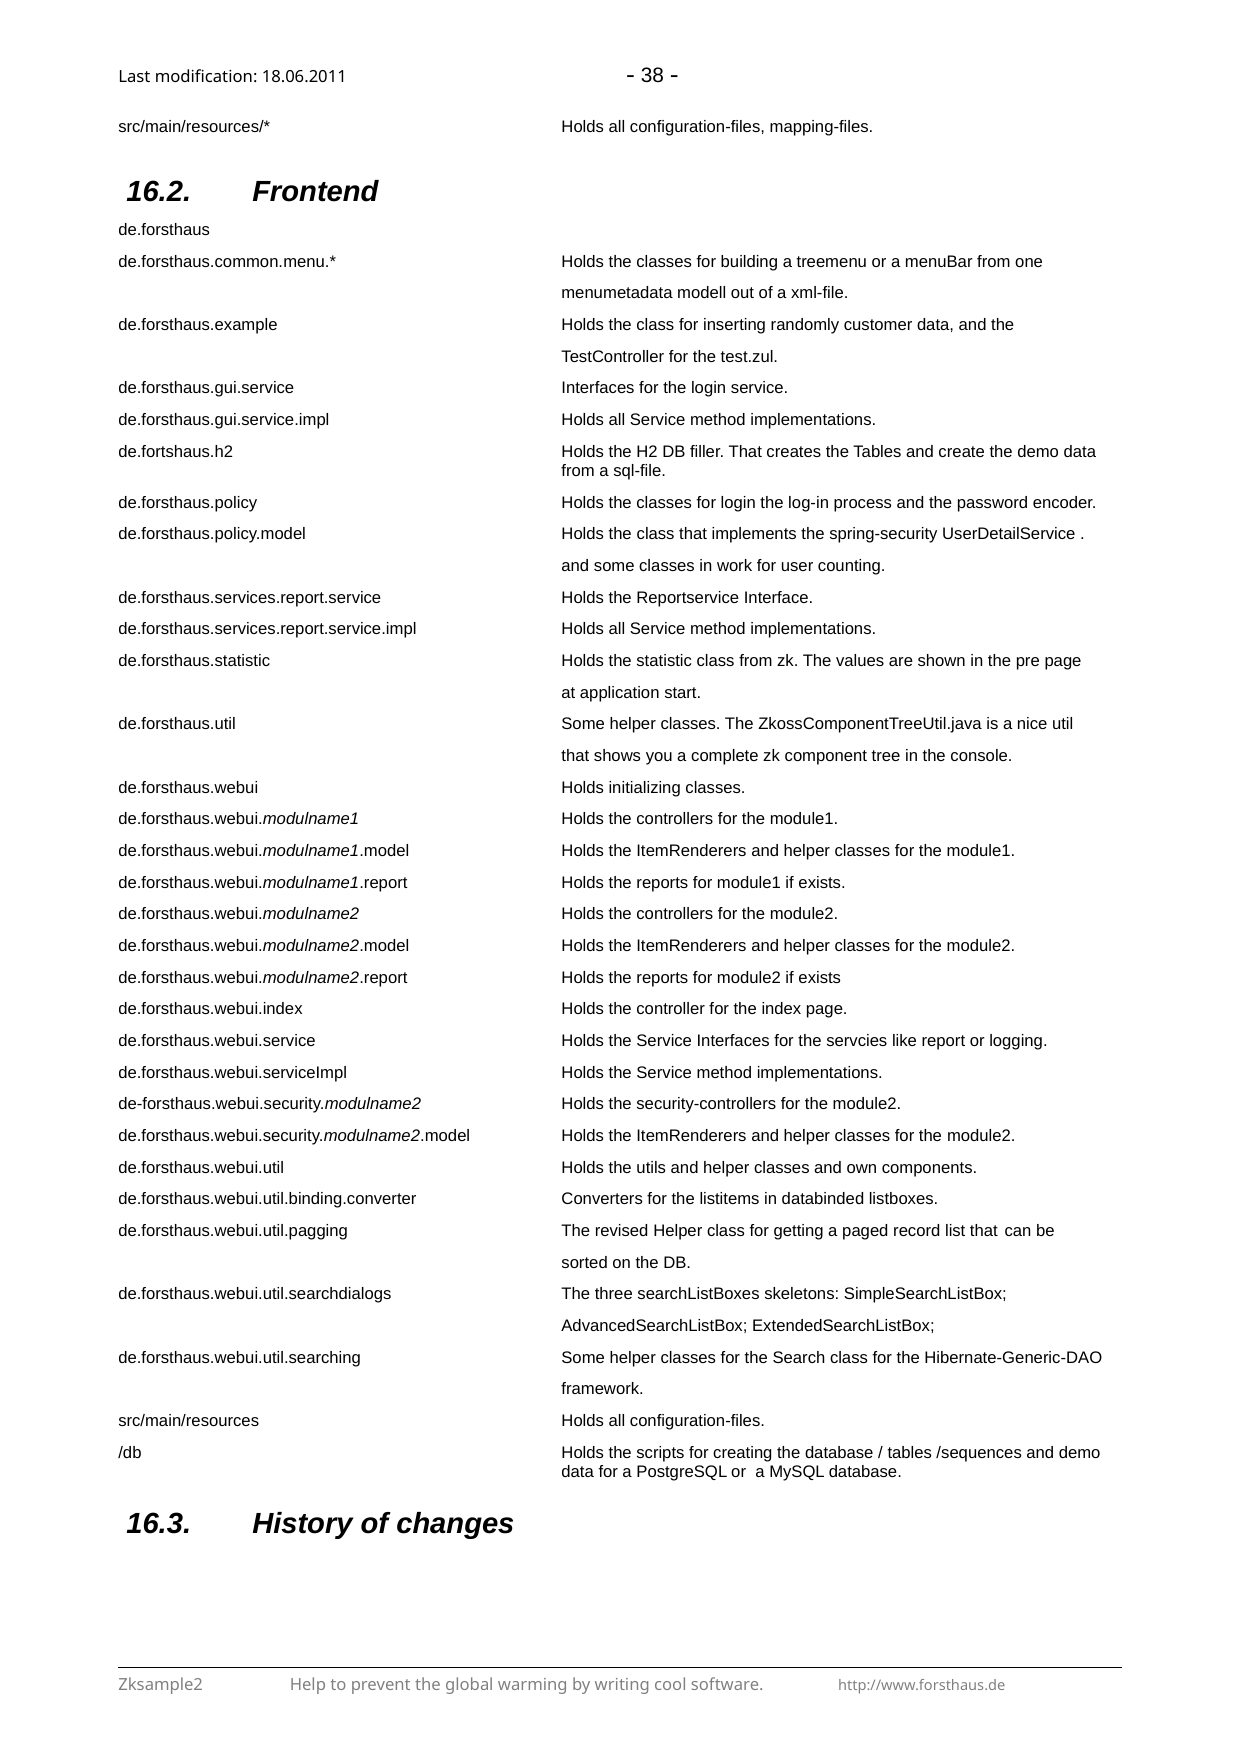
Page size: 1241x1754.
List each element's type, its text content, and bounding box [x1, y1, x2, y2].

text de.forsthaus.policy.model Holds the class that implements the spring-security UserDetailService . [118, 524, 1122, 543]
text TestController for the test.zul. [118, 347, 1122, 366]
text de.forsthaus.policy Holds the classes for login the log-in process and the password encoder. [118, 492, 1122, 512]
text de.forsthaus.example Holds the class for inserting randomly customer data, and the [118, 315, 1122, 334]
text de.forsthaus.webui.util.binding.converter Converters for the listitems in databinded listboxes. [118, 1189, 1122, 1208]
text data for a PostgreSQL or a MySQL database. [118, 1462, 1122, 1481]
text de.forsthaus.util Some helper classes. The ZkossComponentTreeUtil.java is a nice util [118, 714, 1122, 733]
text /db Holds the scripts for creating the database / tables /sequences and demo [118, 1442, 1122, 1462]
text de.forsthaus.webui.service Holds the Service Interfaces for the servcies like report or logging. [118, 1031, 1122, 1050]
subtitle Frontend [118, 174, 1122, 207]
text AdvancedSearchListBox; ExtendedSearchListBox; [118, 1316, 1122, 1335]
text that shows you a complete zk component tree in the console. [118, 746, 1122, 765]
subtitle History of changes [118, 1506, 1122, 1539]
text de.forsthaus.webui.modulname1.model Holds the ItemRenderers and helper classes for the module1. [118, 841, 1122, 860]
text de.forsthaus.services.report.service.impl Holds all Service method implementations. [118, 619, 1122, 638]
text de.forsthaus.webui.modulname2 Holds the controllers for the module2. [118, 904, 1122, 923]
text de.forsthaus.common.menu.* Holds the classes for building a treemenu or a menuBar from one [118, 252, 1122, 271]
text src/main/resources Holds all configuration-files. [118, 1411, 1122, 1430]
text sorted on the DB. [118, 1252, 1122, 1272]
text de-forsthaus.webui.security.modulname2 Holds the security-controllers for the module2. [118, 1094, 1122, 1113]
text de.forsthaus.webui.util Holds the utils and helper classes and own components. [118, 1157, 1122, 1177]
text de.forsthaus.webui.modulname1 Holds the controllers for the module1. [118, 809, 1122, 828]
text de.forsthaus.services.report.service Holds the Reportservice Interface. [118, 587, 1122, 607]
text framework. [118, 1379, 1122, 1398]
text src/main/resources/* Holds all configuration-files, mapping-files. [118, 117, 1122, 136]
text de.forsthaus.webui.serviceImpl Holds the Service method implementations. [118, 1062, 1122, 1082]
text de.forsthaus.gui.service Interfaces for the login service. [118, 378, 1122, 397]
text de.forsthaus.gui.service.impl Holds all Service method implementations. [118, 410, 1122, 429]
text de.forsthaus.webui.index Holds the controller for the index page. [118, 999, 1122, 1018]
text de.forsthaus.webui.modulname1.report Holds the reports for module1 if exists. [118, 872, 1122, 892]
text and some classes in work for user counting. [118, 556, 1122, 575]
text de.forsthaus.webui Holds initializing classes. [118, 777, 1122, 797]
text de.forsthaus.statistic Holds the statistic class from zk. The values are shown in the pre page [118, 651, 1122, 670]
text de.forsthaus.webui.security.modulname2.model Holds the ItemRenderers and helper classes for the module2. [118, 1126, 1122, 1145]
text de.fortshaus.h2 Holds the H2 DB filler. That creates the Tables and create the demo data from a sql-file. [118, 442, 1122, 480]
text menumetadata modell out of a xml-file. [118, 283, 1122, 302]
text de.forsthaus.webui.util.searching Some helper classes for the Search class for the Hibernate-Generic-DAO [118, 1347, 1122, 1367]
text at application start. [118, 682, 1122, 702]
text de.forsthaus [118, 220, 1122, 239]
text de.forsthaus.webui.modulname2.report Holds the reports for module2 if exists [118, 967, 1122, 987]
text de.forsthaus.webui.util.searchdialogs The three searchListBoxes skeletons: SimpleSearchListBox; [118, 1284, 1122, 1303]
text de.forsthaus.webui.modulname2.model Holds the ItemRenderers and helper classes for the module2. [118, 936, 1122, 955]
text de.forsthaus.webui.util.pagging The revised Helper class for getting a paged record list that can be [118, 1221, 1122, 1240]
